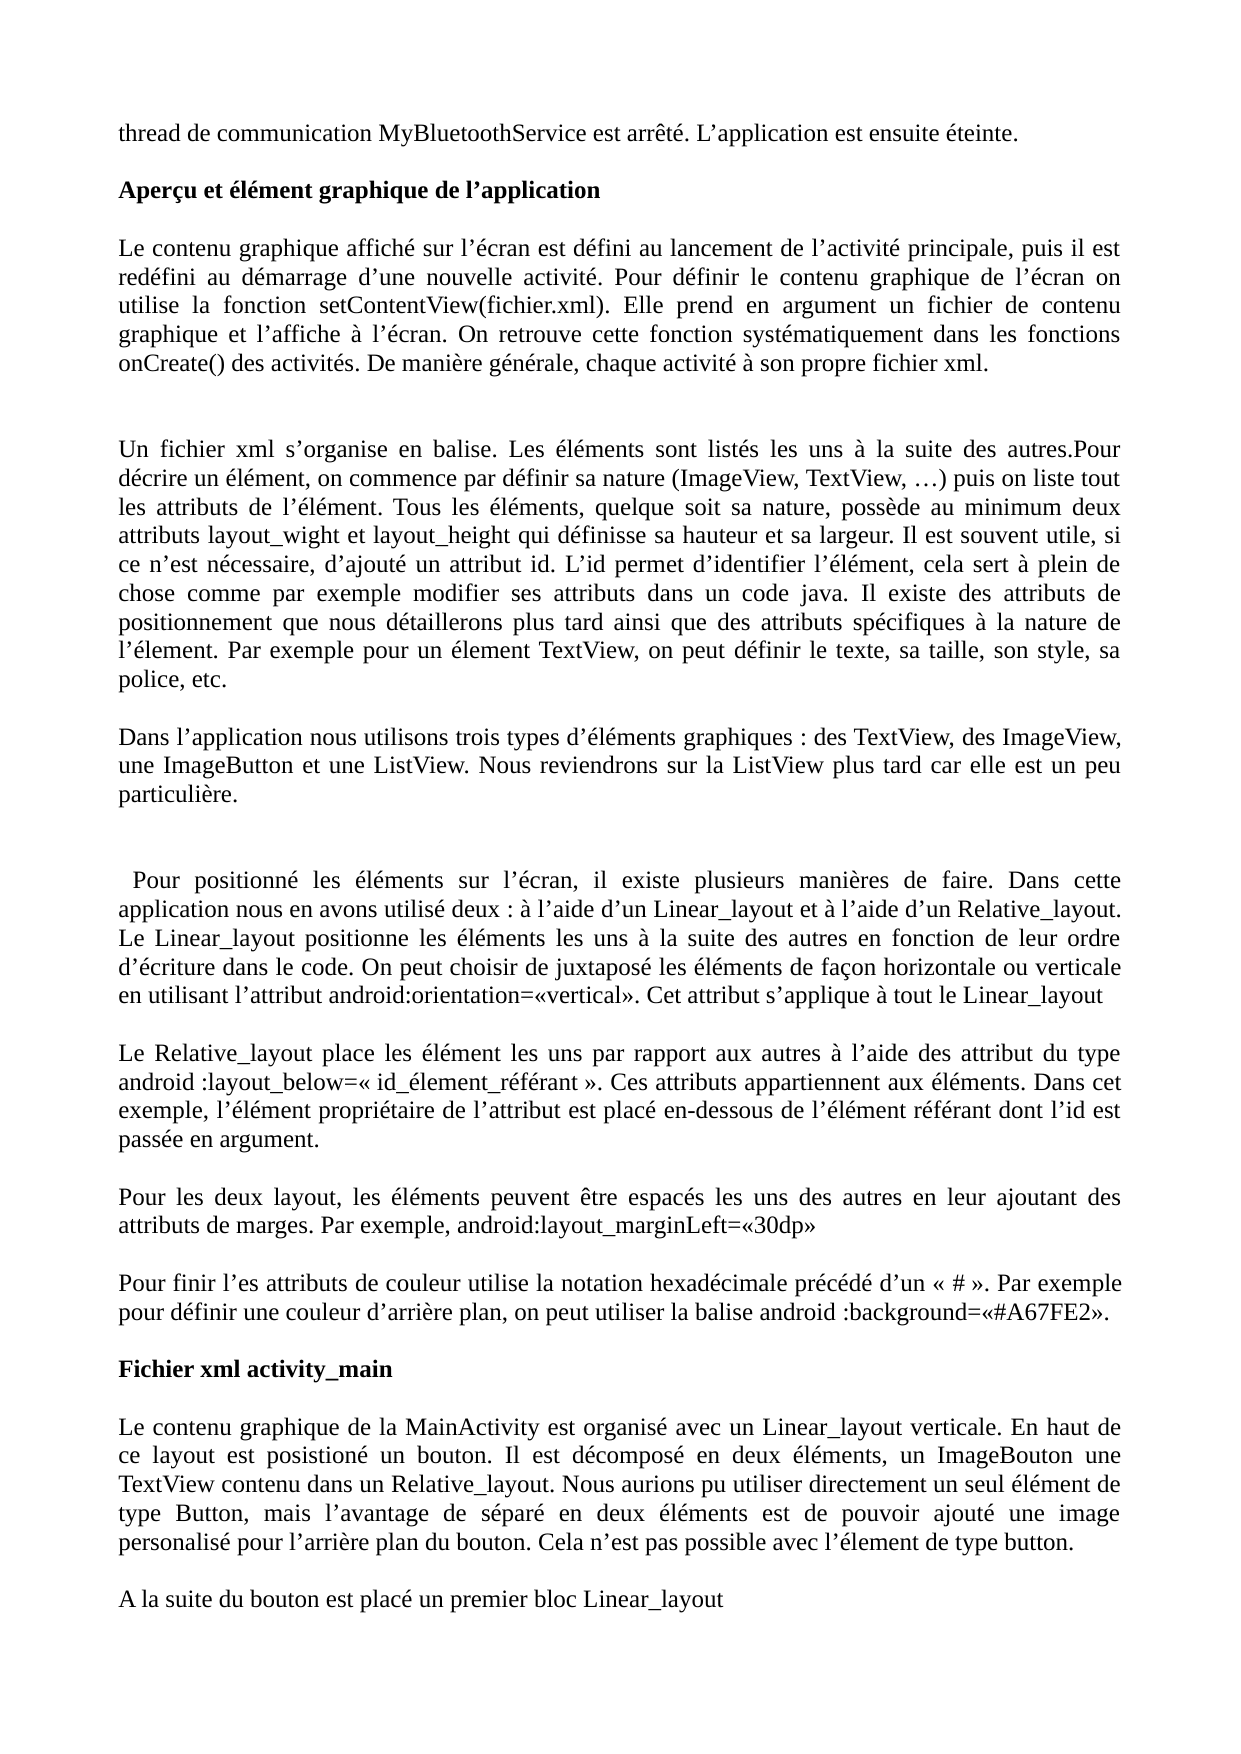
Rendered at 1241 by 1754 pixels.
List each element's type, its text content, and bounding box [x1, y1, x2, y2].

text Dans l’application nous utilisons trois types d’éléments graphiques : des TextView, des ImageView, une ImageButton et une ListView. Nous reviendrons sur la ListView plus tard car elle est un peu particulière. [118, 722, 1122, 808]
text A la suite du bouton est placé un premier bloc Linear_layout [118, 1584, 1122, 1613]
text Pour finir l’es attributs de couleur utilise la notation hexadécimale précédé d’un « # ». Par exemple pour définir une couleur d’arrière plan, on peut utiliser la balise android :background=«#A67FE2». [118, 1268, 1122, 1326]
text Aperçu et élément graphique de l’application [118, 176, 1122, 204]
text thread de communication MyBluetoothService est arrêté. L’application est ensuite éteinte. [118, 118, 1122, 147]
text Un fichier xml s’organise en balise. Les éléments sont listés les uns à la suite des autres.Pour décrire un élément, on commence par définir sa nature (ImageView, TextView, …) puis on liste tout les attributs de l’élément. Tous les éléments, quelque soit sa nature, possède au minimum deux attributs layout_wight et layout_height qui définisse sa hauteur et sa largeur. Il est souvent utile, si ce n’est nécessaire, d’ajouté un attribut id. L’id permet d’identifier l’élément, cela sert à plein de chose comme par exemple modifier ses attributs dans un code java. Il existe des attributs de positionnement que nous détaillerons plus tard ainsi que des attributs spécifiques à la nature de l’élement. Par exemple pour un élement TextView, on peut définir le texte, sa taille, son style, sa police, etc. [118, 434, 1122, 693]
text Le Relative_layout place les élément les uns par rapport aux autres à l’aide des attribut du type android :layout_below=« id_élement_référant ». Ces attributs appartiennent aux éléments. Dans cet exemple, l’élément propriétaire de l’attribut est placé en-dessous de l’élément référant dont l’id est passée en argument. [118, 1038, 1122, 1153]
text Pour les deux layout, les éléments peuvent être espacés les uns des autres en leur ajoutant des attributs de marges. Par exemple, android:layout_marginLeft=«30dp» [118, 1182, 1122, 1239]
text Pour positionné les éléments sur l’écran, il existe plusieurs manières de faire. Dans cette application nous en avons utilisé deux : à l’aide d’un Linear_layout et à l’aide d’un Relative_layout. Le Linear_layout positionne les éléments les uns à la suite des autres en fonction de leur ordre d’écriture dans le code. On peut choisir de juxtaposé les éléments de façon horizontale ou verticale en utilisant l’attribut android:orientation=«vertical». Cet attribut s’applique à tout le Linear_layout [118, 866, 1122, 1009]
text Le contenu graphique de la MainActivity est organisé avec un Linear_layout verticale. En haut de ce layout est posistioné un bouton. Il est décomposé en deux éléments, un ImageBouton une TextView contenu dans un Relative_layout. Nous aurions pu utiliser directement un seul élément de type Button, mais l’avantage de séparé en deux éléments est de pouvoir ajouté une image personalisé pour l’arrière plan du bouton. Cela n’est pas possible avec l’élement de type button. [118, 1412, 1122, 1556]
text Fichier xml activity_main [118, 1354, 1122, 1383]
text Le contenu graphique affiché sur l’écran est défini au lancement de l’activité principale, puis il est redéfini au démarrage d’une nouvelle activité. Pour définir le contenu graphique de l’écran on utilise la fonction setContentView(fichier.xml). Elle prend en argument un fichier de contenu graphique et l’affiche à l’écran. On retrouve cette fonction systématiquement dans les fonctions onCreate() des activités. De manière générale, chaque activité à son propre fichier xml. [118, 233, 1122, 377]
